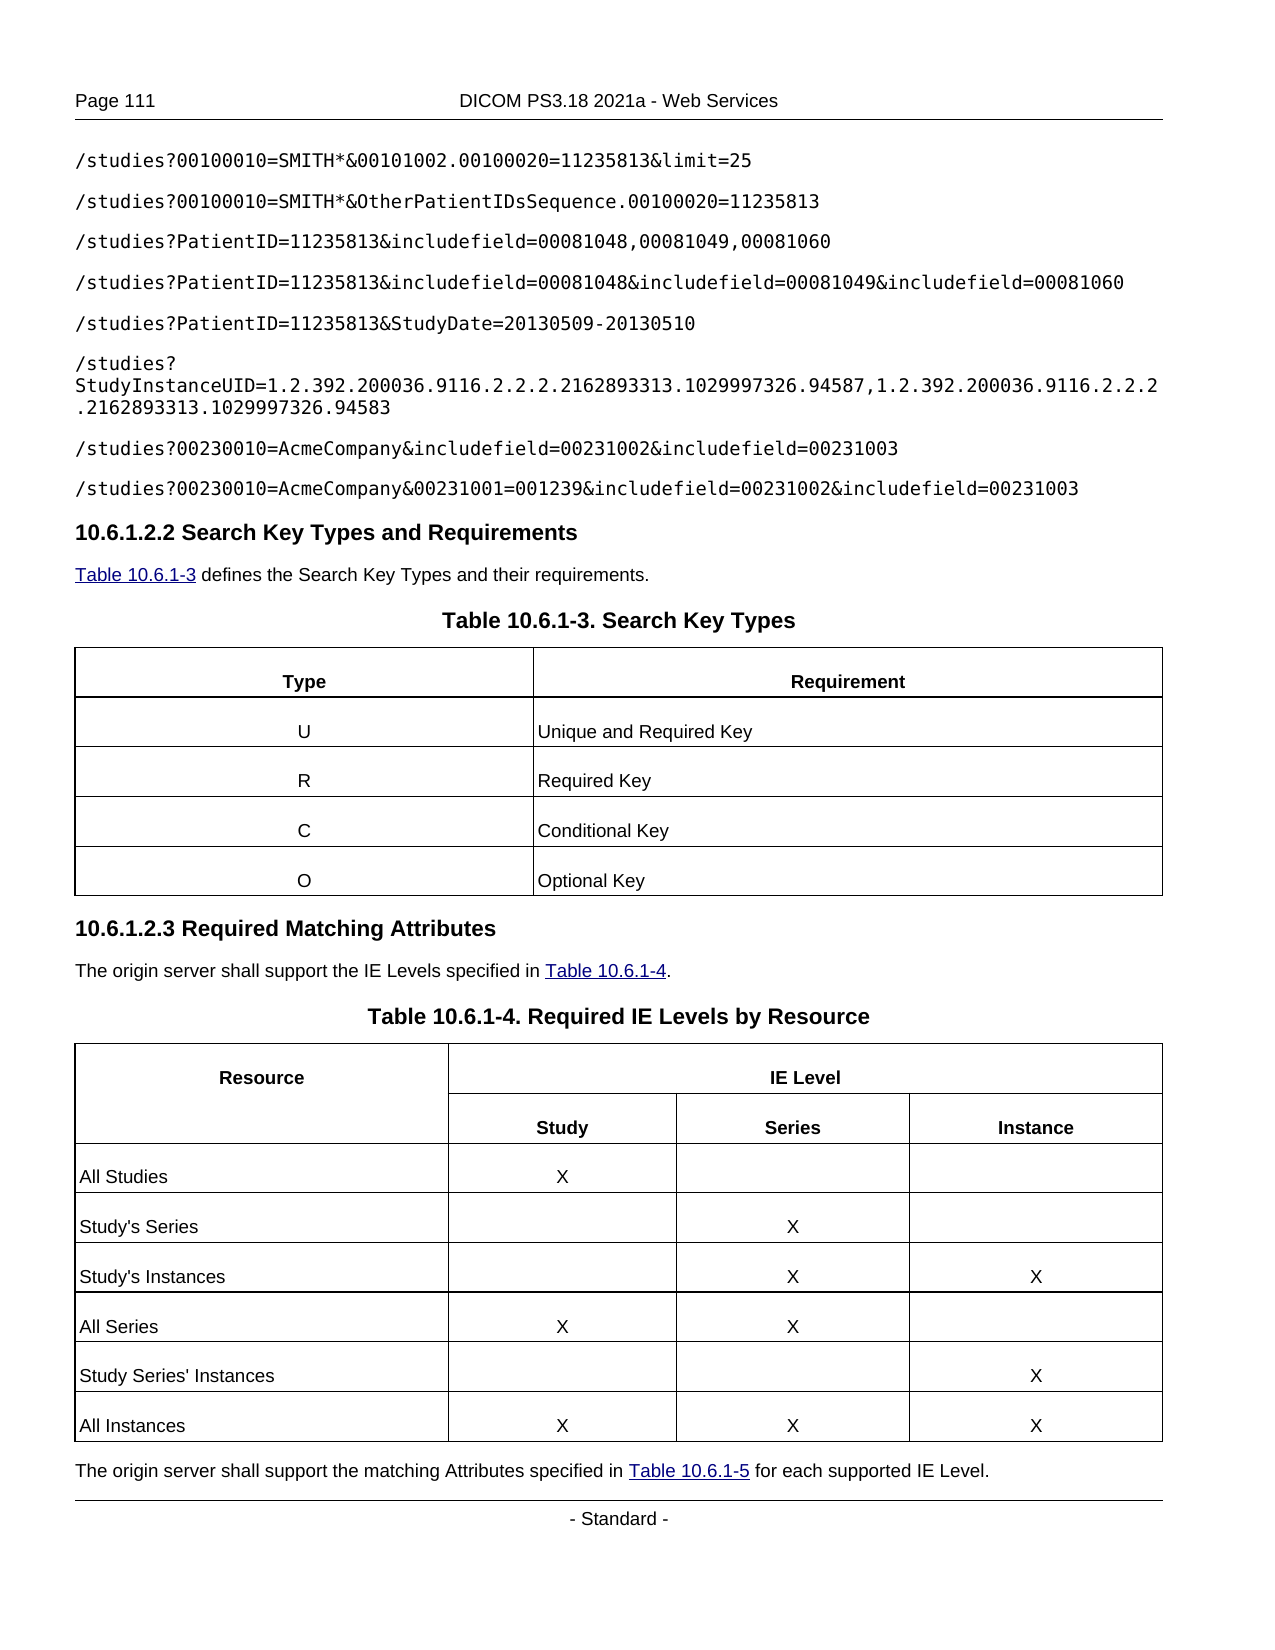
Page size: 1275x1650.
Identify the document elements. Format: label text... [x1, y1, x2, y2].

table_header IE Level [449, 1044, 1162, 1093]
table_header Type [76, 648, 533, 696]
table_header Requirement [534, 648, 1162, 696]
text 10.6.1.2.2 Search Key Types and Requirements [75, 519, 1162, 544]
table_cell C [76, 797, 533, 846]
text /studies?StudyInstanceUID=1.2.392.200036.9116.2.2.2.2162893313.1029997326.94587,1.2.392.200036.9116.2.2.2.2162893313.1029997326.94583 [75, 353, 1162, 419]
table_cell [677, 1342, 909, 1391]
text /studies?00100010=SMITH*&00101002.00100020=11235813&limit=25 [75, 150, 1162, 172]
table_cell X [677, 1193, 909, 1242]
table_cell Study [449, 1094, 676, 1142]
table_header Resource [76, 1044, 448, 1142]
table_cell Study Series' Instances [76, 1342, 448, 1391]
text Table 10.6.1-3 defines the Search Key Types and their requirements. [75, 563, 1162, 585]
table_cell U [76, 698, 533, 746]
table_cell X [677, 1293, 909, 1341]
text /studies?PatientID=11235813&includefield=00081048&includefield=00081049&includefield=00081060 [75, 272, 1162, 294]
table_cell Study's Instances [76, 1243, 448, 1291]
table_cell [910, 1144, 1162, 1192]
table_cell X [910, 1392, 1162, 1441]
table_cell [910, 1193, 1162, 1242]
text 10.6.1.2.3 Required Matching Attributes [75, 915, 1162, 941]
table_cell Study's Series [76, 1193, 448, 1242]
text The origin server shall support the IE Levels specified in Table 10.6.1-4. [75, 959, 1162, 981]
table_cell All Studies [76, 1144, 448, 1192]
table_cell [449, 1193, 676, 1242]
table_cell X [910, 1342, 1162, 1391]
table_cell X [449, 1293, 676, 1341]
table_cell [449, 1342, 676, 1391]
table_cell Conditional Key [534, 797, 1162, 846]
table_cell Series [677, 1094, 909, 1142]
table_cell [449, 1243, 676, 1291]
table_cell All Instances [76, 1392, 448, 1441]
text The origin server shall support the matching Attributes specified in Table 10.6.1-5 for each supported IE Level. [75, 1460, 1162, 1482]
table_cell All Series [76, 1293, 448, 1341]
table_cell [677, 1144, 909, 1192]
table_cell Required Key [534, 747, 1162, 796]
table_cell Instance [910, 1094, 1162, 1142]
text /studies?00100010=SMITH*&OtherPatientIDsSequence.00100020=11235813 [75, 191, 1162, 212]
table_cell X [910, 1243, 1162, 1291]
table_cell X [449, 1392, 676, 1441]
table_cell X [677, 1243, 909, 1291]
table_cell Optional Key [534, 847, 1162, 895]
text Table 10.6.1-3. Search Key Types [75, 607, 1162, 633]
text Table 10.6.1-4. Required IE Levels by Resource [75, 1004, 1162, 1029]
table_cell X [449, 1144, 676, 1192]
table_cell X [677, 1392, 909, 1441]
text /studies?00230010=AcmeCompany&00231001=001239&includefield=00231002&includefield=00231003 [75, 478, 1162, 500]
table_cell R [76, 747, 533, 796]
table_cell Unique and Required Key [534, 698, 1162, 746]
text /studies?00230010=AcmeCompany&includefield=00231002&includefield=00231003 [75, 437, 1162, 459]
text /studies?PatientID=11235813&includefield=00081048,00081049,00081060 [75, 231, 1162, 253]
table_cell [910, 1293, 1162, 1341]
table_cell O [76, 847, 533, 895]
text /studies?PatientID=11235813&StudyDate=20130509-20130510 [75, 312, 1162, 334]
